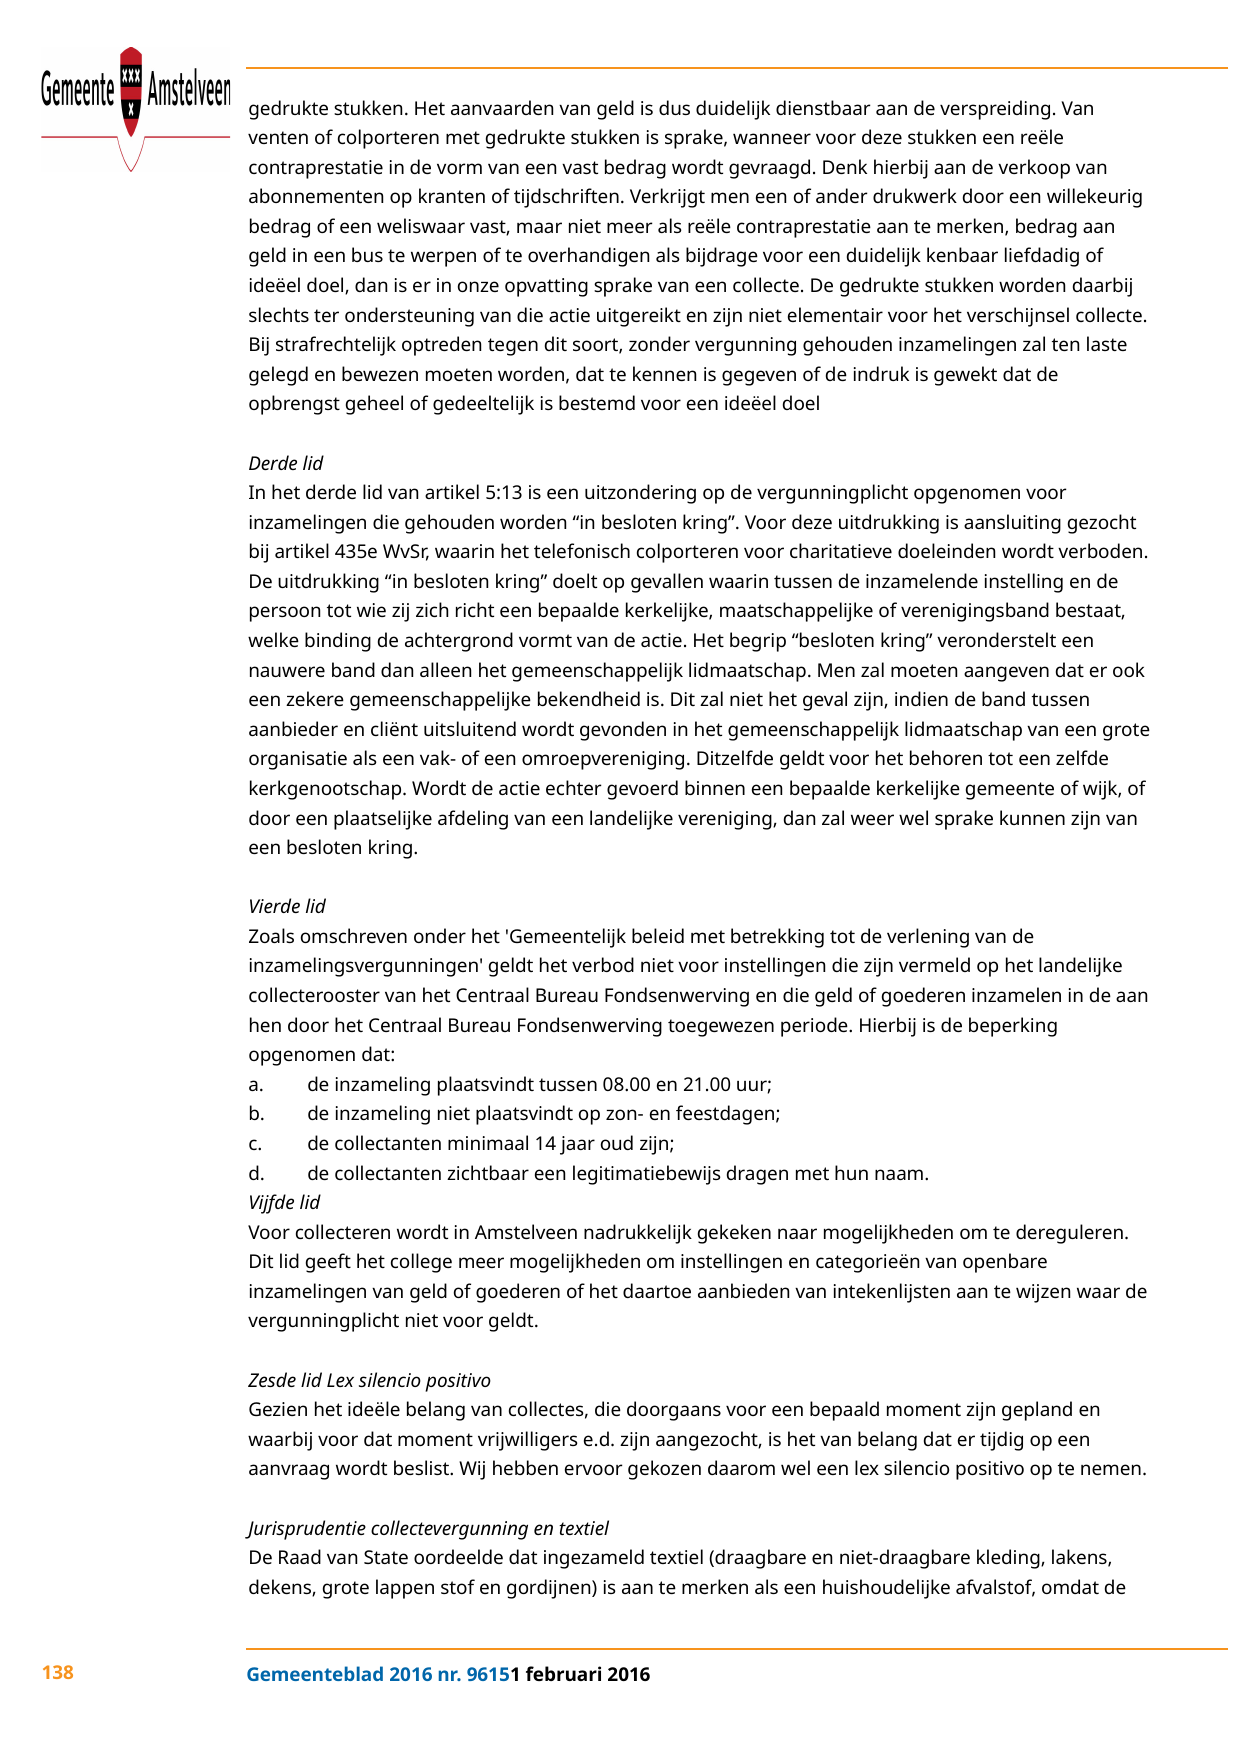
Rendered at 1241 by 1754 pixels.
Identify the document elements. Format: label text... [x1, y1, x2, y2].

text De Raad van State oordeelde dat ingezameld textiel (draagbare en niet-draagbare kleding, lakens, dekens, grote lappen stof en gordijnen) is aan te merken als een huishoudelijke afvalstof, omdat de [248, 1544, 1152, 1600]
text gedrukte stukken. Het aanvaarden van geld is dus duidelijk dienstbaar aan de verspreiding. Van venten of colporteren met gedrukte stukken is sprake, wanneer voor deze stukken een reële contraprestatie in de vorm van een vast bedrag wordt gevraagd. Denk hierbij aan de verkoop van abonnementen op kranten of tijdschriften. Verkrijgt men een of ander drukwerk door een willekeurig bedrag of een weliswaar vast, maar niet meer als reële contraprestatie aan te merken, bedrag aan geld in een bus te werpen of te overhandigen als bijdrage voor een duidelijk kenbaar liefdadig of ideëel doel, dan is er in onze opvatting sprake van een collecte. De gedrukte stukken worden daarbij slechts ter ondersteuning van die actie uitgereikt en zijn niet elementair voor het verschijnsel collecte. Bij strafrechtelijk optreden tegen dit soort, zonder vergunning gehouden inzamelingen zal ten laste gelegd en bewezen moeten worden, dat te kennen is gegeven of de indruk is gewekt dat de opbrengst geheel of gedeeltelijk is bestemd voor een ideëel doel [248, 95, 1152, 416]
picture [41, 47, 231, 172]
list de inzameling niet plaatsvindt op zon- en feestdagen; [248, 1101, 1152, 1126]
list de collectanten zichtbaar een legitimatiebewijs dragen met hun naam. [248, 1160, 1152, 1186]
text Vierde lid [248, 893, 1152, 919]
text Vijfde lid [248, 1189, 1152, 1215]
text Voor collecteren wordt in Amstelveen nadrukkelijk gekeken naar mogelijkheden om te dereguleren. Dit lid geeft het college meer mogelijkheden om instellingen en categorieën van openbare inzamelingen van geld of goederen of het daartoe aanbieden van intekenlijsten aan te wijzen waar de vergunningplicht niet voor geldt. [248, 1219, 1152, 1333]
text Zesde lid Lex silencio positivo [248, 1367, 1152, 1393]
list de collectanten minimaal 14 jaar oud zijn; [248, 1130, 1152, 1156]
text Jurisprudentie collectevergunning en textiel [248, 1515, 1152, 1541]
text Zoals omschreven onder het 'Gemeentelijk beleid met betrekking tot de verlening van de inzamelingsvergunningen' geldt het verbod niet voor instellingen die zijn vermeld op het landelijke collecterooster van het Centraal Bureau Fondsenwerving en die geld of goederen inzamelen in de aan hen door het Centraal Bureau Fondsenwerving toegewezen periode. Hierbij is de beperking opgenomen dat: [248, 923, 1152, 1067]
text Gezien het ideële belang van collectes, die doorgaans voor een bepaald moment zijn gepland en waarbij voor dat moment vrijwilligers e.d. zijn aangezocht, is het van belang dat er tijdig op een aanvraag wordt beslist. Wij hebben ervoor gekozen daarom wel een lex silencio positivo op te nemen. [248, 1396, 1152, 1481]
text Derde lid [248, 450, 1152, 476]
text In het derde lid van artikel 5:13 is een uitzondering op de vergunningplicht opgenomen voor inzamelingen die gehouden worden “in besloten kring”. Voor deze uitdrukking is aansluiting gezocht bij artikel 435e WvSr, waarin het telefonisch colporteren voor charitatieve doeleinden wordt verboden. De uitdrukking “in besloten kring” doelt op gevallen waarin tussen de inzamelende instelling en de persoon tot wie zij zich richt een bepaalde kerkelijke, maatschappelijke of verenigingsband bestaat, welke binding de achtergrond vormt van de actie. Het begrip “besloten kring” veronderstelt een nauwere band dan alleen het gemeenschappelijk lidmaatschap. Men zal moeten aangeven dat er ook een zekere gemeenschappelijke bekendheid is. Dit zal niet het geval zijn, indien de band tussen aanbieder en cliënt uitsluitend wordt gevonden in het gemeenschappelijk lidmaatschap van een grote organisatie als een vak- of een omroepvereniging. Ditzelfde geldt voor het behoren tot een zelfde kerkgenootschap. Wordt de actie echter gevoerd binnen een bepaalde kerkelijke gemeente of wijk, of door een plaatselijke afdeling van een landelijke vereniging, dan zal weer wel sprake kunnen zijn van een besloten kring. [248, 479, 1152, 860]
list de inzameling plaatsvindt tussen 08.00 en 21.00 uur; [248, 1071, 1152, 1097]
